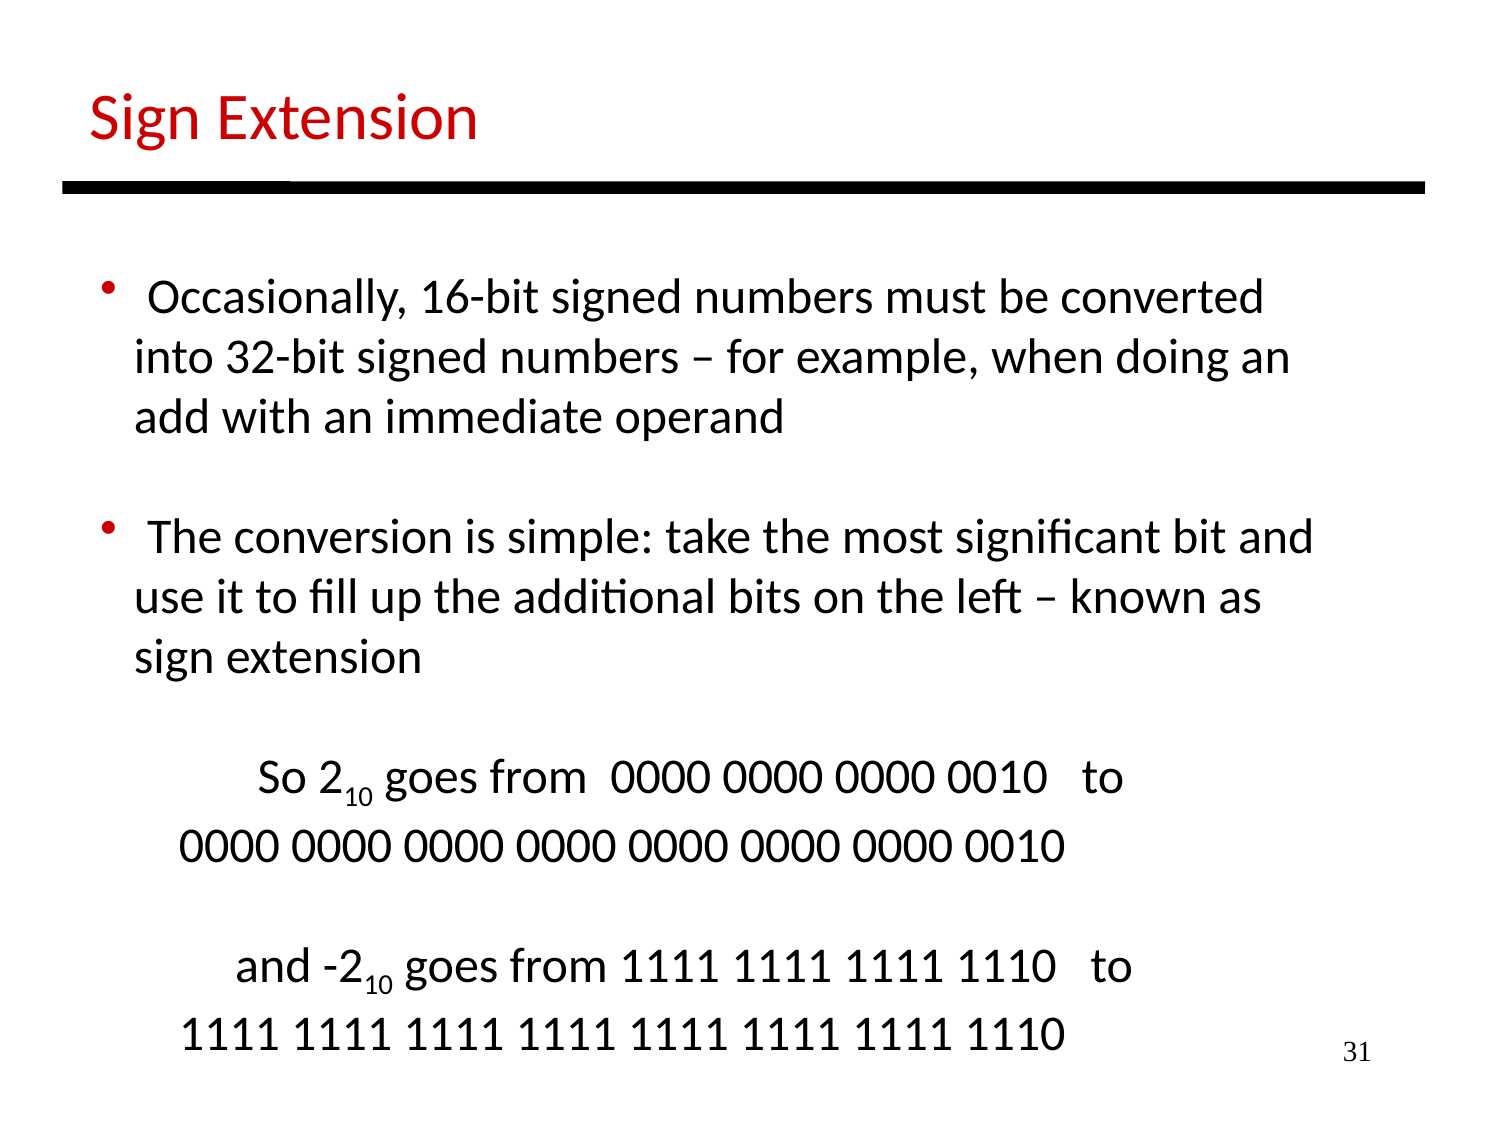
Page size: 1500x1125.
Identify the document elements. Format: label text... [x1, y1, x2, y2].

text_box Occasionally, 16-bit signed numbers must be converted into 32-bit signed numbers – for example, when doing an add with an immediate operand The conversion is simple: take the most significant bit and use it to fill up the additional bits on the left – known as sign extension So 210 goes from 0000 0000 0000 0010 to 0000 0000 0000 0000 0000 0000 0000 0010 and -210 goes from 1111 1111 1111 1110 to 1111 1111 1111 1111 1111 1111 1111 1110 [85, 256, 1330, 1068]
slide_number [1074, 1025, 1388, 1100]
text_box Sign Extension [74, 65, 496, 160]
